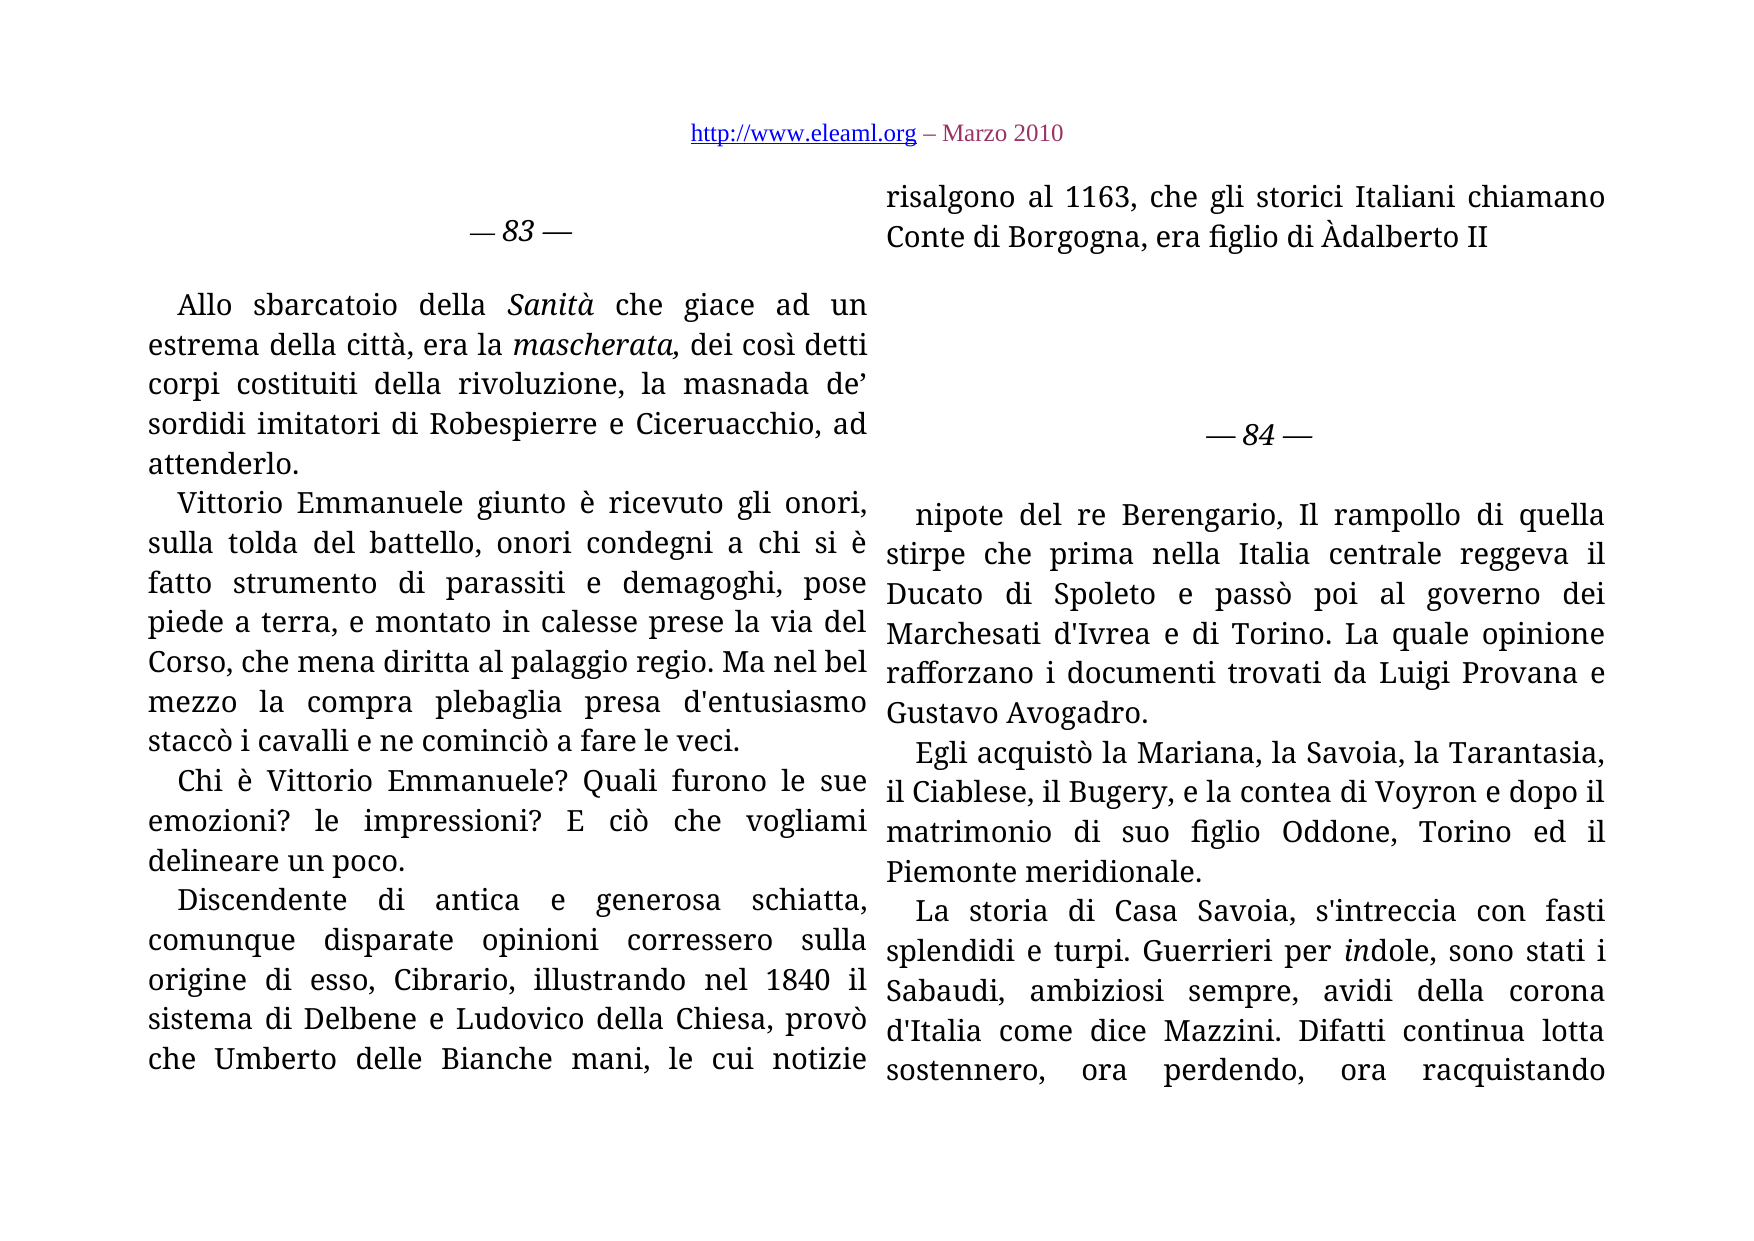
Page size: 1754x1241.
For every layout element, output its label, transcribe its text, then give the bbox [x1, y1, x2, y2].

text nipote del re Berengario, Il rampollo di quella stirpe che prima nella Italia centrale reggeva il Ducato di Spoleto e passò poi al governo dei Marchesati d'Ivrea e di Torino. La quale opinione rafforzano i documenti trovati da Luigi Provana e Gustavo Avogadro. [886, 494, 1606, 732]
text Chi è Vittorio Emmanuele? Quali furono le sue emozioni? le impressioni? E ciò che vogliami delineare un poco. [148, 760, 868, 879]
text risalgono al 1163, che gli storici Italiani chiamano Conte di Borgogna, era figlio di Àdalberto II [886, 176, 1606, 256]
text Allo sbarcatoio della Sanità che giace ad un estrema della città, era la mascherata, dei così detti corpi costituiti della rivoluzione, la masnada de’ sordidi imitatori di Robespierre e Ciceruacchio, ad attenderlo. [148, 284, 868, 483]
text Discendente di antica e generosa schiatta, comunque disparate opinioni corressero sulla origine di esso, Cibrario, illustrando nel 1840 il sistema di Delbene e Ludovico della Chiesa, provò che Umberto delle Bianche mani, le cui notizie [148, 879, 868, 1078]
text Vittorio Emmanuele giunto è ricevuto gli onori, sulla tolda del battello, onori condegni a chi si è fatto strumento di parassiti e demagoghi, pose piede a terra, e montato in calesse prese la via del Corso, che mena diritta al palaggio regio. Ma nel bel mezzo la compra plebaglia presa d'entusiasmo staccò i cavalli e ne cominciò a fare le veci. [148, 483, 868, 760]
text — 83 — [148, 210, 868, 250]
text Egli acquistò la Mariana, la Savoia, la Tarantasia, il Ciablese, il Bugery, e la contea di Voyron e dopo il matrimonio di suo figlio Oddone, Torino ed il Piemonte meridionale. [886, 732, 1606, 891]
text — 84 — [886, 414, 1606, 454]
text La storia di Casa Savoia, s'intreccia con fasti splendidi e turpi. Guerrieri per indole, sono stati i Sabaudi, ambiziosi sempre, avidi della corona d'Italia come dice Mazzini. Difatti continua lotta sostennero, ora perdendo, ora racquistando [886, 891, 1606, 1089]
